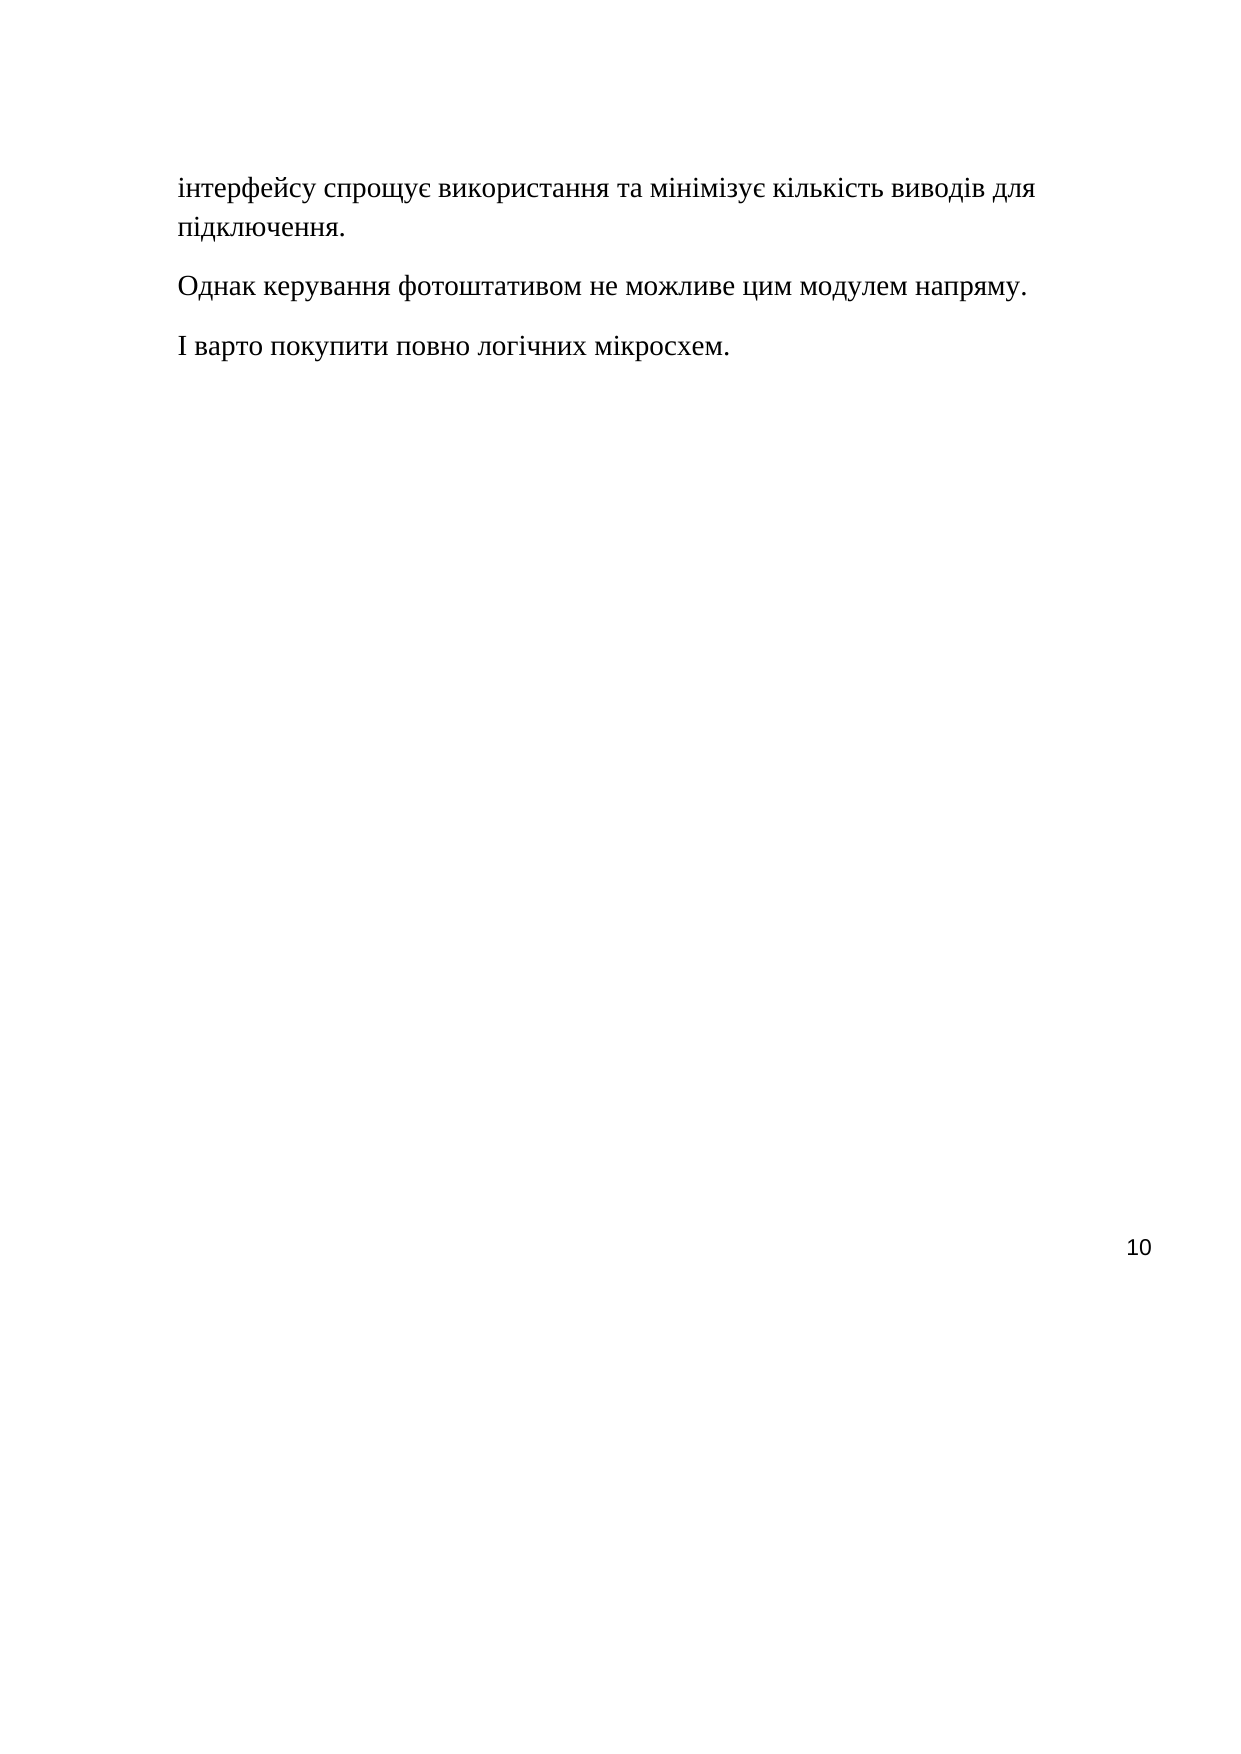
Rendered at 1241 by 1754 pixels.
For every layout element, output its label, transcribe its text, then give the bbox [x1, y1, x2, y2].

text Однак керування фотоштативом не можливе цим модулем напряму. [177, 268, 1152, 302]
text інтерфейсу спрощує використання та мінімізує кількість виводів для підключення. [177, 171, 1152, 243]
text І варто покупити повно логічних мікросхем. [177, 328, 1152, 361]
